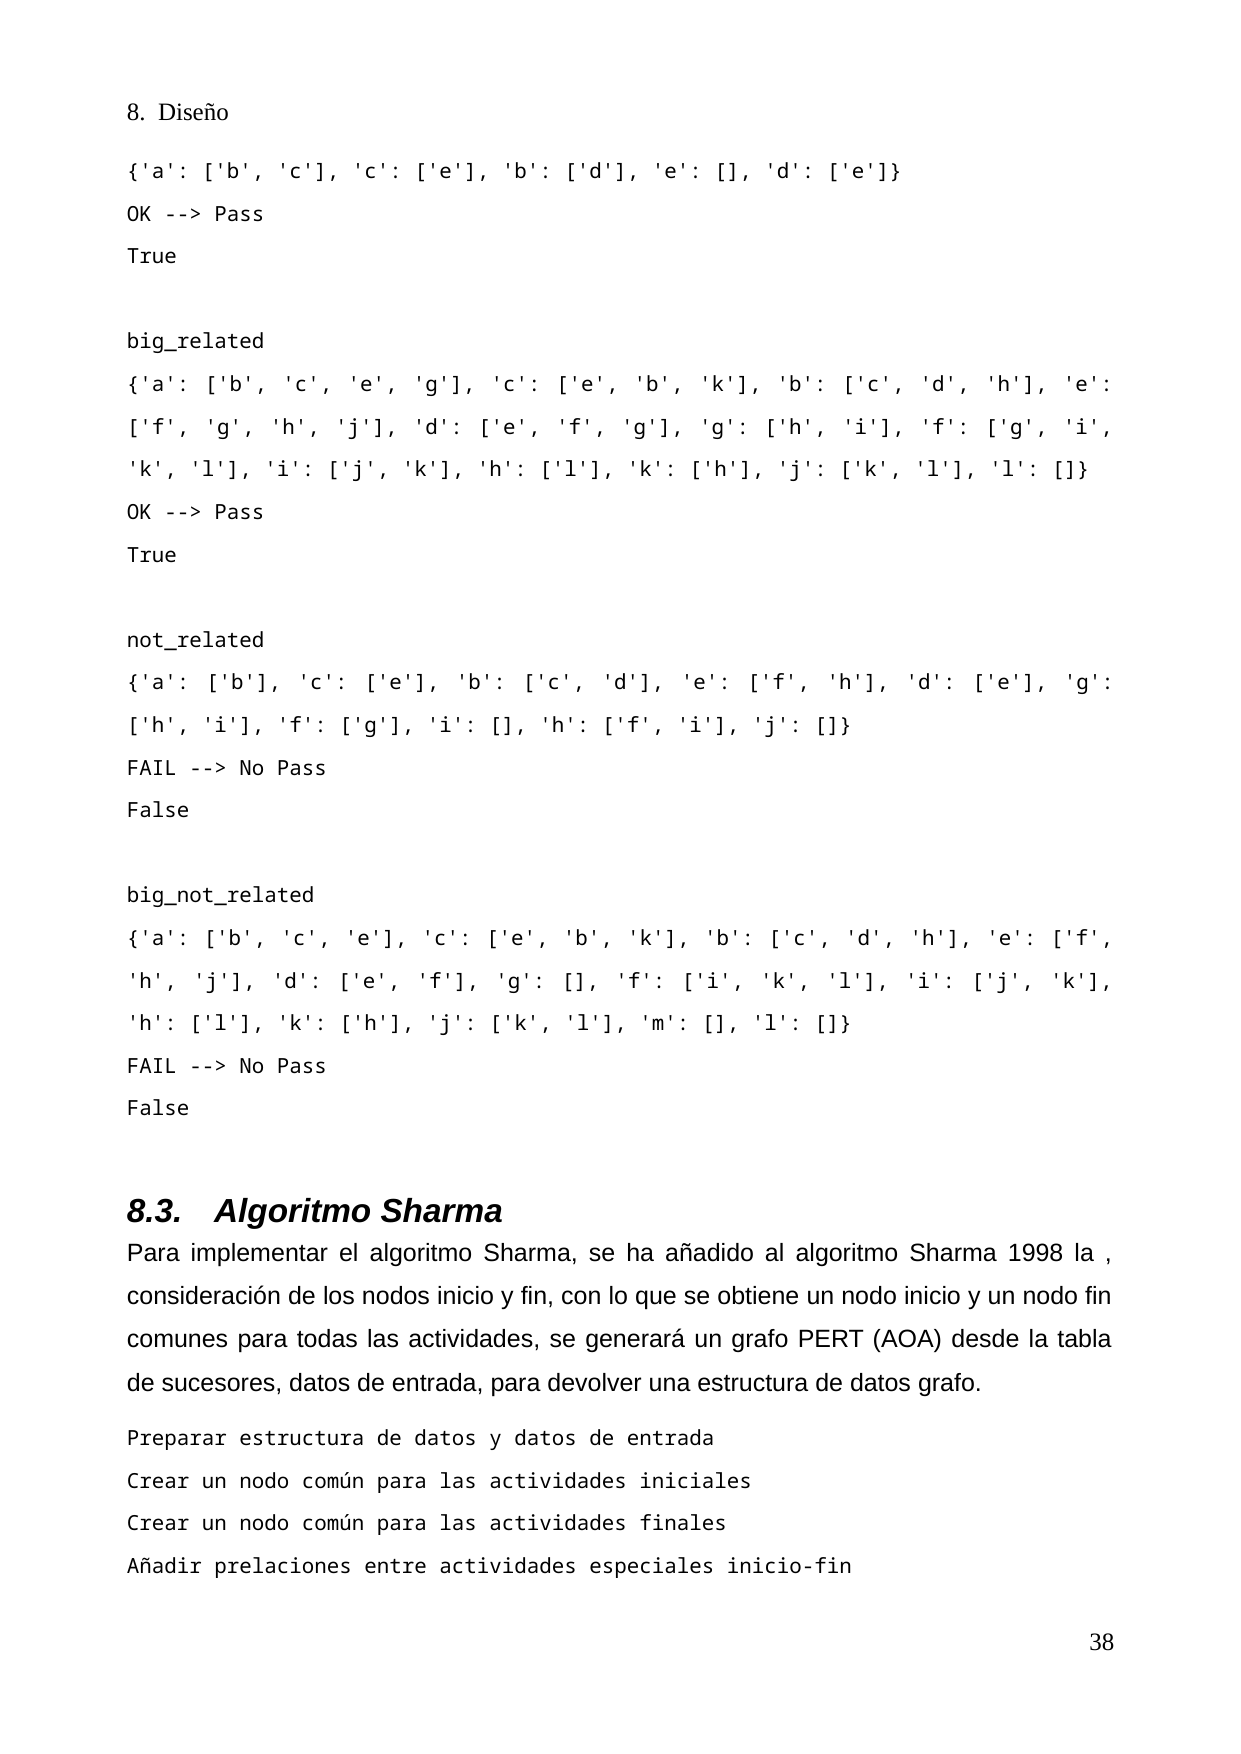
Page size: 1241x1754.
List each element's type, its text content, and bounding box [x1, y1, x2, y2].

text {'a': ['b'], 'c': ['e'], 'b': ['c', 'd'], 'e': ['f', 'h'], 'd': ['e'], 'g': ['h', 'i'], 'f': ['g'], 'i': [], 'h': ['f', 'i'], 'j': []} [127, 667, 1114, 738]
text {'a': ['b', 'c', 'e', 'g'], 'c': ['e', 'b', 'k'], 'b': ['c', 'd', 'h'], 'e': ['f', 'g', 'h', 'j'], 'd': ['e', 'f', 'g'], 'g': ['h', 'i'], 'f': ['g', 'i', 'k', 'l'], 'i': ['j', 'k'], 'h': ['l'], 'k': ['h'], 'j': ['k', 'l'], 'l': []} [127, 369, 1114, 483]
text Añadir prelaciones entre actividades especiales inicio-fin [127, 1551, 1114, 1579]
text Crear un nodo común para las actividades iniciales [127, 1466, 1114, 1494]
text {'a': ['b', 'c'], 'c': ['e'], 'b': ['d'], 'e': [], 'd': ['e']} [127, 156, 1114, 185]
text True [127, 241, 1114, 270]
subtitle Algoritmo Sharma [127, 1191, 1114, 1229]
text FAIL --> No Pass [127, 753, 1114, 781]
text FAIL --> No Pass [127, 1051, 1114, 1079]
text False [127, 1093, 1114, 1122]
text Para implementar el algoritmo Sharma, se ha añadido al algoritmo Sharma 1998 la , consideración de los nodos inicio y fin, con lo que se obtiene un nodo inicio y un nodo fin comunes para todas las actividades, se generará un grafo PERT (AOA) desde la tabla de sucesores, datos de entrada, para devolver una estructura de datos grafo. [127, 1238, 1114, 1396]
text big_not_related [127, 881, 1114, 909]
text {'a': ['b', 'c', 'e'], 'c': ['e', 'b', 'k'], 'b': ['c', 'd', 'h'], 'e': ['f', 'h', 'j'], 'd': ['e', 'f'], 'g': [], 'f': ['i', 'k', 'l'], 'i': ['j', 'k'], 'h': ['l'], 'k': ['h'], 'j': ['k', 'l'], 'm': [], 'l': []} [127, 923, 1114, 1037]
text not_related [127, 625, 1114, 653]
text False [127, 795, 1114, 824]
text Preparar estructura de datos y datos de entrada [127, 1423, 1114, 1452]
text OK --> Pass [127, 199, 1114, 227]
text Crear un nodo común para las actividades finales [127, 1508, 1114, 1537]
text True [127, 540, 1114, 568]
text OK --> Pass [127, 497, 1114, 526]
text big_related [127, 327, 1114, 355]
